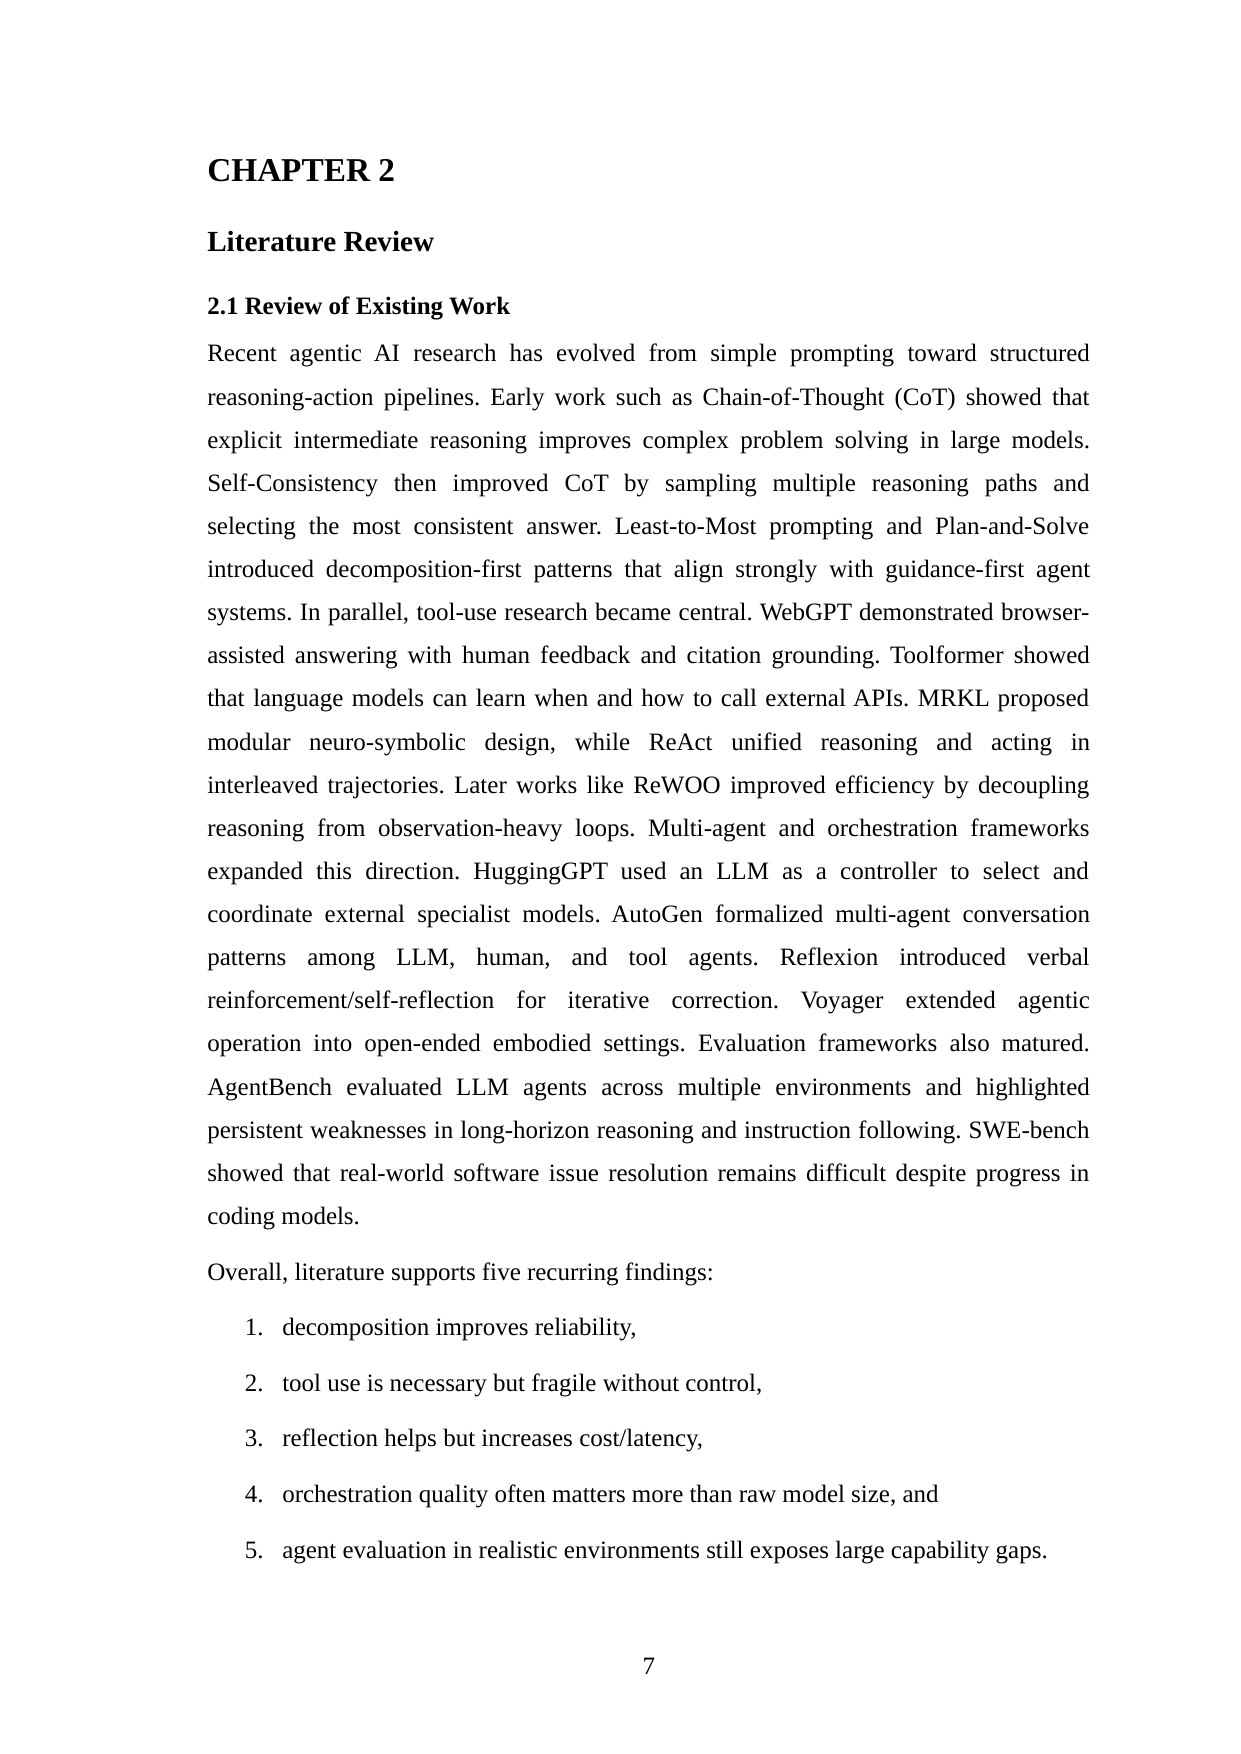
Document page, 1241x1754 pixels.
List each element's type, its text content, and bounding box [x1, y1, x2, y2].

text Literature Review [207, 224, 1091, 258]
list reflection helps but increases cost/latency, [244, 1423, 1091, 1452]
list tool use is necessary but fragile without control, [244, 1368, 1091, 1397]
list orchestration quality often matters more than raw model size, and [244, 1479, 1091, 1508]
text CHAPTER 2 [207, 150, 1091, 188]
list decomposition improves reliability, [244, 1312, 1091, 1341]
text Overall, literature supports five recurring findings: [207, 1257, 1091, 1285]
text Recent agentic AI research has evolved from simple prompting toward structured reasoning-action pipelines. Early work such as Chain-of-Thought (CoT) showed that explicit intermediate reasoning improves complex problem solving in large models. Self-Consistency then improved CoT by sampling multiple reasoning paths and selecting the most consistent answer. Least-to-Most prompting and Plan-and-Solve introduced decomposition-first patterns that align strongly with guidance-first agent systems. In parallel, tool-use research became central. WebGPT demonstrated browser-assisted answering with human feedback and citation grounding. Toolformer showed that language models can learn when and how to call external APIs. MRKL proposed modular neuro-symbolic design, while ReAct unified reasoning and acting in interleaved trajectories. Later works like ReWOO improved efficiency by decoupling reasoning from observation-heavy loops. Multi-agent and orchestration frameworks expanded this direction. HuggingGPT used an LLM as a controller to select and coordinate external specialist models. AutoGen formalized multi-agent conversation patterns among LLM, human, and tool agents. Reflexion introduced verbal reinforcement/self-reflection for iterative correction. Voyager extended agentic operation into open-ended embodied settings. Evaluation frameworks also matured. AgentBench evaluated LLM agents across multiple environments and highlighted persistent weaknesses in long-horizon reasoning and instruction following. SWE-bench showed that real-world software issue resolution remains difficult despite progress in coding models. [207, 338, 1091, 1230]
text 2.1 Review of Existing Work [207, 291, 1091, 320]
list agent evaluation in realistic environments still exposes large capability gaps. [244, 1535, 1091, 1563]
